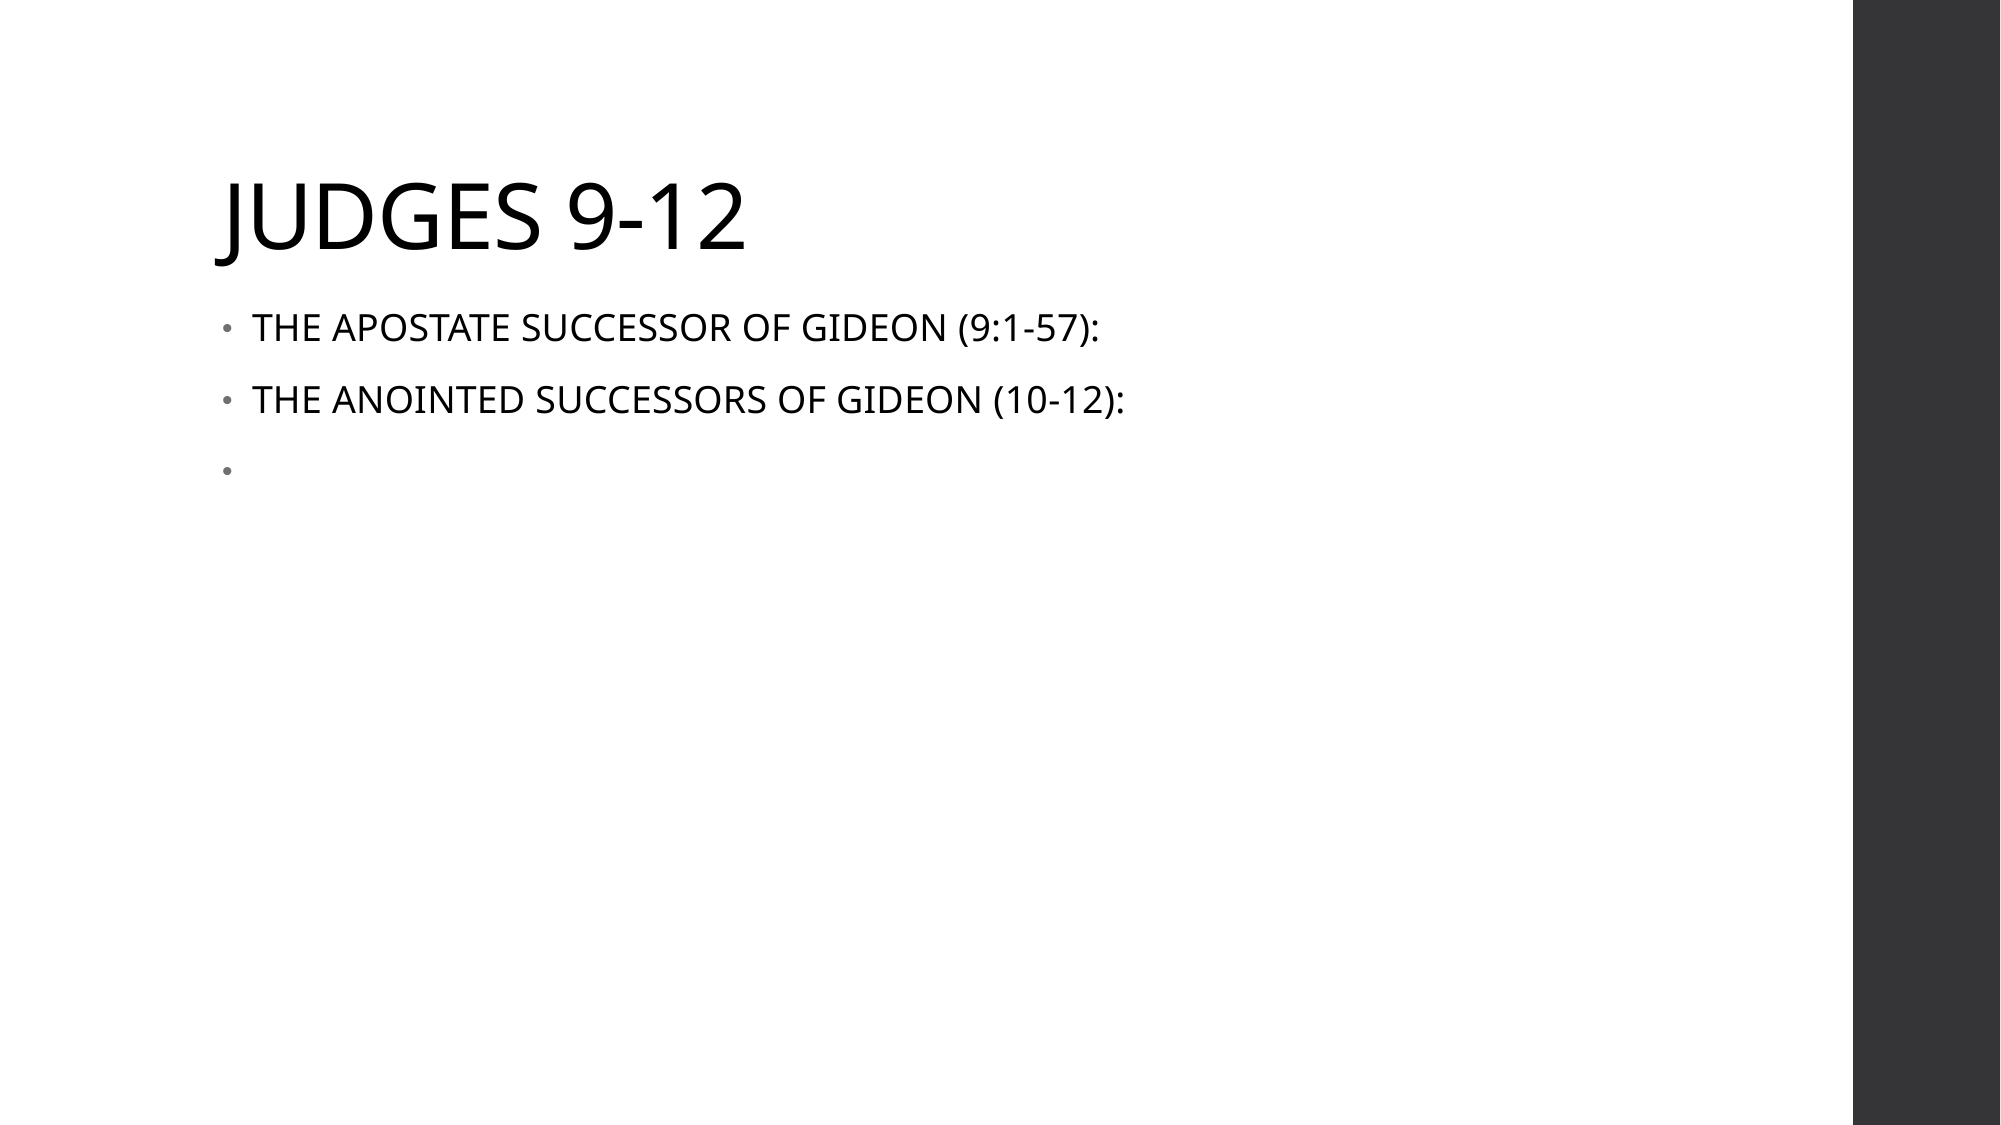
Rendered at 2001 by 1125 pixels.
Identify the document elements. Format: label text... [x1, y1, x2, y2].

title JUDGES 9-12 [206, 60, 1797, 278]
list THE APOSTATE SUCCESSOR OF GIDEON (9:1-57): THE ANOINTED SUCCESSORS OF GIDEON (10-12): [206, 299, 1617, 1014]
